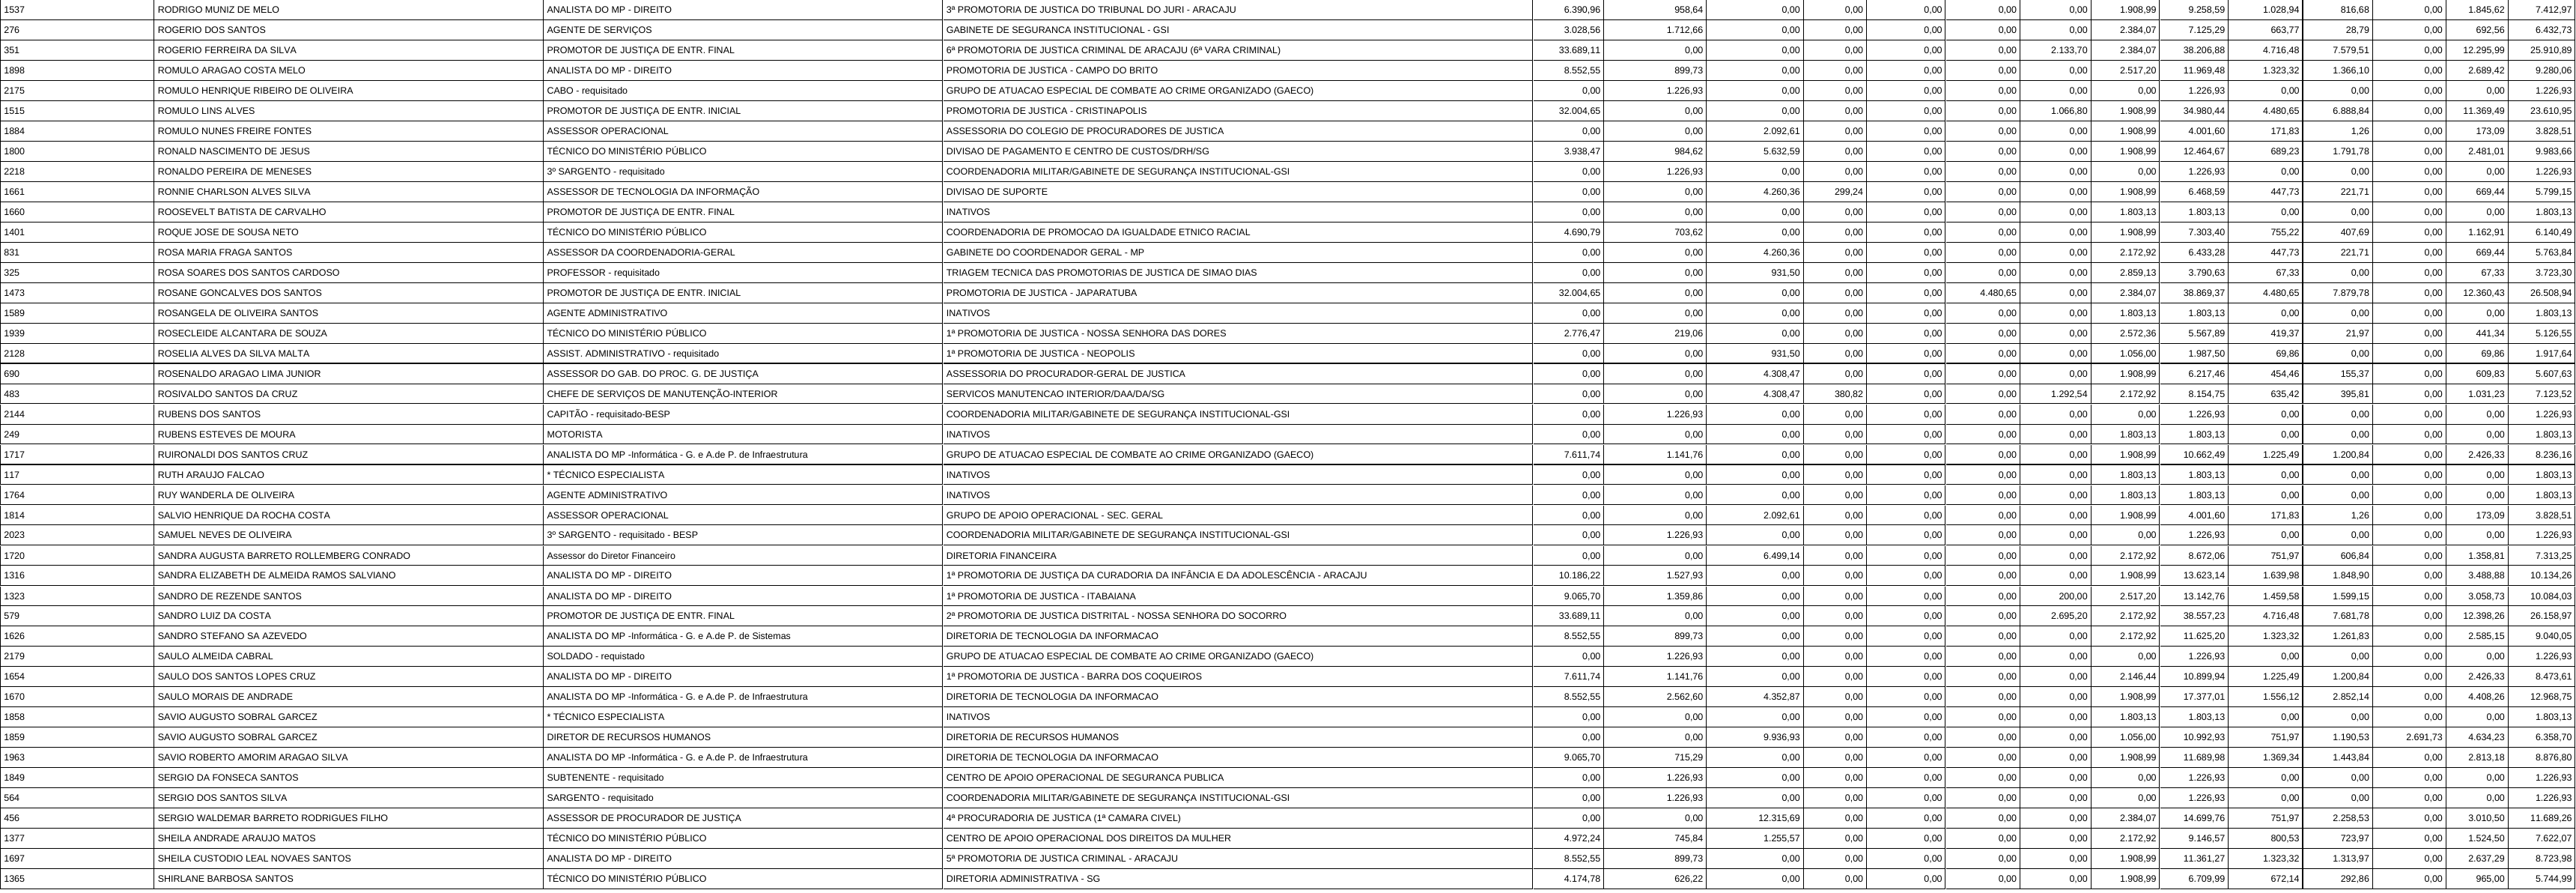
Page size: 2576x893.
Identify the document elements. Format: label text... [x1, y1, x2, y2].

table_cell 0,00 [1707, 324, 1803, 343]
table_cell 0,00 [1804, 506, 1866, 524]
table_cell 0,00 [2373, 525, 2446, 545]
table_cell 0,00 [2373, 667, 2446, 686]
table_cell 0,00 [2303, 303, 2372, 323]
table_cell 635,42 [2229, 384, 2302, 403]
table_cell 0,00 [1604, 303, 1706, 323]
table_cell 34.980,44 [2160, 101, 2228, 121]
table_cell 2.852,14 [2303, 687, 2372, 706]
table_cell 1.848,90 [2303, 566, 2372, 585]
table_cell 0,00 [1867, 40, 1945, 60]
table_cell SAVIO ROBERTO AMORIM ARAGAO SILVA [154, 748, 543, 767]
table_cell ROOSEVELT BATISTA DE CARVALHO [154, 202, 543, 222]
table_cell TÉCNICO DO MINISTÉRIO PÚBLICO [544, 869, 942, 889]
table_cell 0,00 [1707, 20, 1803, 40]
table_cell 5.763,84 [2509, 243, 2575, 262]
table_cell 1.803,13 [2160, 465, 2228, 484]
table_cell 4.174,78 [1534, 869, 1603, 889]
table_cell 0,00 [1804, 344, 1866, 363]
table_cell ROMULO NUNES FREIRE FONTES [154, 121, 543, 141]
table_cell 380,82 [1804, 384, 1866, 403]
table_cell 690 [1, 364, 154, 384]
table_cell 0,00 [2303, 465, 2372, 484]
table_cell 2ª PROMOTORIA DE JUSTICA DISTRITAL - NOSSA SENHORA DO SOCORRO [944, 606, 1532, 626]
table_cell 0,00 [2373, 768, 2446, 787]
table_cell 10.186,22 [1534, 566, 1603, 585]
table_cell 1800 [1, 142, 154, 161]
table_cell 1.987,50 [2160, 344, 2228, 363]
table_cell 0,00 [1604, 506, 1706, 524]
table_cell 0,00 [2303, 81, 2372, 100]
table_cell 0,00 [2229, 303, 2302, 323]
table_cell 1.226,93 [2160, 405, 2228, 424]
table_cell DIVISAO DE PAGAMENTO E CENTRO DE CUSTOS/DRH/SG [944, 142, 1532, 161]
table_cell 4.408,26 [2446, 687, 2508, 706]
table_cell 1.803,13 [2509, 485, 2575, 504]
table_cell 2.384,07 [2092, 808, 2159, 828]
table_cell 0,00 [1707, 465, 1803, 484]
table_cell 0,00 [1804, 606, 1866, 626]
table_cell 1858 [1, 707, 154, 727]
table_cell 221,71 [2303, 243, 2372, 262]
table_cell 0,00 [2446, 202, 2508, 222]
table_cell 1859 [1, 727, 154, 747]
table_cell 0,00 [1946, 364, 2020, 384]
table_cell 0,00 [1946, 142, 2020, 161]
table_cell 2.695,20 [2020, 606, 2091, 626]
table_cell 0,00 [2373, 405, 2446, 424]
table_cell TÉCNICO DO MINISTÉRIO PÚBLICO [544, 324, 942, 343]
table_cell ASSESSOR DE PROCURADOR DE JUSTIÇA [544, 808, 942, 828]
table_cell 23.610,95 [2509, 101, 2575, 121]
table_cell 0,00 [2373, 748, 2446, 767]
table_cell 0,00 [2373, 20, 2446, 40]
table_cell 1.599,15 [2303, 587, 2372, 605]
table_cell GRUPO DE ATUACAO ESPECIAL DE COMBATE AO CRIME ORGANIZADO (GAECO) [944, 445, 1532, 464]
table_cell SAVIO AUGUSTO SOBRAL GARCEZ [154, 707, 543, 727]
table_cell DIVISAO DE SUPORTE [944, 182, 1532, 202]
table_cell 0,00 [1604, 182, 1706, 202]
table_cell RUBENS ESTEVES DE MOURA [154, 425, 543, 444]
table_cell 0,00 [1707, 587, 1803, 605]
table_cell AGENTE ADMINISTRATIVO [544, 485, 942, 504]
table_cell ASSESSORIA DO PROCURADOR-GERAL DE JUSTICA [944, 364, 1532, 384]
table_cell 0,00 [1804, 546, 1866, 565]
table_cell 1.200,84 [2303, 445, 2372, 464]
table_cell 2.776,47 [1534, 324, 1603, 343]
table_cell 0,00 [1804, 142, 1866, 161]
table_cell 1.226,93 [2509, 768, 2575, 787]
table_cell 13.623,14 [2160, 566, 2228, 585]
table_cell 1.226,93 [1604, 405, 1706, 424]
table_cell 221,71 [2303, 182, 2372, 202]
table_cell 0,00 [2373, 425, 2446, 444]
table_cell ROMULO ARAGAO COSTA MELO [154, 61, 543, 80]
table_cell INATIVOS [944, 202, 1532, 222]
table_cell 0,00 [2020, 263, 2091, 282]
table_cell 0,00 [1946, 587, 2020, 605]
table_cell 1.908,99 [2092, 869, 2159, 889]
table_cell 1764 [1, 485, 154, 504]
table_cell 1.162,91 [2446, 223, 2508, 242]
table_cell 1.226,93 [1604, 525, 1706, 545]
table_cell 1.803,13 [2160, 485, 2228, 504]
table_cell SHEILA ANDRADE ARAUJO MATOS [154, 829, 543, 848]
table_cell 8.154,75 [2160, 384, 2228, 403]
table_cell 0,00 [1707, 647, 1803, 666]
table_cell 0,00 [2020, 869, 2091, 889]
table_cell 292,86 [2303, 869, 2372, 889]
table_cell 0,00 [1707, 768, 1803, 787]
table_cell 2.384,07 [2092, 283, 2159, 303]
table_cell 0,00 [1534, 768, 1603, 787]
table_cell 0,00 [1804, 485, 1866, 504]
table_cell 0,00 [1707, 667, 1803, 686]
table_cell 1316 [1, 566, 154, 585]
table_cell 3.488,88 [2446, 566, 2508, 585]
table_cell 0,00 [2373, 687, 2446, 706]
table_cell 0,00 [2373, 869, 2446, 889]
table_cell 0,00 [1804, 81, 1866, 100]
table_cell 0,00 [2446, 465, 2508, 484]
table_cell RUTH ARAUJO FALCAO [154, 465, 543, 484]
table_cell 0,00 [1707, 101, 1803, 121]
table_cell INATIVOS [944, 485, 1532, 504]
table_cell 2.172,92 [2092, 384, 2159, 403]
table_cell 4.308,47 [1707, 364, 1803, 384]
table_cell 5.632,59 [1707, 142, 1803, 161]
table_cell 0,00 [1534, 81, 1603, 100]
table_cell 0,00 [2373, 849, 2446, 868]
table_cell 4.260,36 [1707, 243, 1803, 262]
table_cell PROFESSOR - requisitado [544, 263, 942, 282]
table_header ANALISTA DO MP - DIREITO [544, 0, 942, 19]
table_cell 0,00 [1946, 748, 2020, 767]
table_cell 3.058,73 [2446, 587, 2508, 605]
table_cell 0,00 [2303, 768, 2372, 787]
table_cell PROMOTORIA DE JUSTICA - CRISTINAPOLIS [944, 101, 1532, 121]
table_cell 2.691,73 [2373, 727, 2446, 747]
table_cell 0,00 [1534, 303, 1603, 323]
table_cell 1849 [1, 768, 154, 787]
table_cell 21,97 [2303, 324, 2372, 343]
table_cell 0,00 [2229, 81, 2302, 100]
table_cell 0,00 [2373, 587, 2446, 605]
table_cell 0,00 [1946, 707, 2020, 727]
table_cell 0,00 [1867, 101, 1945, 121]
table_cell 2.859,13 [2092, 263, 2159, 282]
table_cell SUBTENENTE - requisitado [544, 768, 942, 787]
table_cell 2.384,07 [2092, 40, 2159, 60]
table_cell 0,00 [1707, 40, 1803, 60]
table_cell 2.172,92 [2092, 626, 2159, 646]
table_cell 5.607,63 [2509, 364, 2575, 384]
table_cell 0,00 [2373, 546, 2446, 565]
table_cell 9.065,70 [1534, 748, 1603, 767]
table_cell 0,00 [2303, 485, 2372, 504]
table_cell 0,00 [1604, 727, 1706, 747]
table_cell 0,00 [2020, 566, 2091, 585]
table_cell 0,00 [2373, 626, 2446, 646]
table_cell 0,00 [1707, 81, 1803, 100]
table_cell 1.908,99 [2092, 566, 2159, 585]
table_cell 0,00 [1867, 263, 1945, 282]
table_cell 0,00 [1534, 506, 1603, 524]
table_cell AGENTE DE SERVIÇOS [544, 20, 942, 40]
table_cell 1.226,93 [2160, 788, 2228, 808]
table_cell 0,00 [1946, 849, 2020, 868]
table_header 0,00 [1804, 0, 1866, 19]
table_cell CENTRO DE APOIO OPERACIONAL DOS DIREITOS DA MULHER [944, 829, 1532, 848]
table_cell ANALISTA DO MP - DIREITO [544, 849, 942, 868]
table_header 816,68 [2303, 0, 2372, 19]
table_cell 0,00 [1534, 263, 1603, 282]
table_cell 0,00 [2020, 485, 2091, 504]
table_cell 0,00 [1946, 101, 2020, 121]
table_cell 67,33 [2446, 263, 2508, 282]
table_cell 1.226,93 [1604, 162, 1706, 181]
table_cell 8.552,55 [1534, 61, 1603, 80]
table_cell 1473 [1, 283, 154, 303]
table_cell 0,00 [1946, 546, 2020, 565]
table_cell 0,00 [2303, 344, 2372, 363]
table_cell * TÉCNICO ESPECIALISTA [544, 707, 942, 727]
table_cell SAMUEL NEVES DE OLIVEIRA [154, 525, 543, 545]
table_cell 1.908,99 [2092, 849, 2159, 868]
table_cell 1884 [1, 121, 154, 141]
table_cell 0,00 [1946, 303, 2020, 323]
table_cell 0,00 [2303, 788, 2372, 808]
table_cell 0,00 [2373, 647, 2446, 666]
table_cell 14.699,76 [2160, 808, 2228, 828]
table_cell COORDENADORIA MILITAR/GABINETE DE SEGURANÇA INSTITUCIONAL-GSI [944, 525, 1532, 545]
table_cell 0,00 [1804, 364, 1866, 384]
table_cell 32.004,65 [1534, 101, 1603, 121]
table_cell 0,00 [2373, 283, 2446, 303]
table_cell 0,00 [1867, 707, 1945, 727]
table_cell 606,84 [2303, 546, 2372, 565]
table_cell 0,00 [2229, 485, 2302, 504]
table_cell 4.716,48 [2229, 40, 2302, 60]
table_cell 2144 [1, 405, 154, 424]
table_header 0,00 [1867, 0, 1945, 19]
table_cell 2.172,92 [2092, 829, 2159, 848]
table_cell 276 [1, 20, 154, 40]
table_cell MOTORISTA [544, 425, 942, 444]
table_cell PROMOTOR DE JUSTIÇA DE ENTR. INICIAL [544, 101, 942, 121]
table_cell 0,00 [2373, 303, 2446, 323]
table_cell INATIVOS [944, 303, 1532, 323]
table_cell 8.723,98 [2509, 849, 2575, 868]
table_cell 626,22 [1604, 869, 1706, 889]
table_cell 0,00 [1804, 324, 1866, 343]
table_cell 0,00 [1534, 727, 1603, 747]
table_cell 3.028,56 [1534, 20, 1603, 40]
table_cell 0,00 [2020, 687, 2091, 706]
table_cell 0,00 [2373, 788, 2446, 808]
table_cell 9.936,93 [1707, 727, 1803, 747]
table_cell 0,00 [1946, 243, 2020, 262]
table_cell 0,00 [1946, 445, 2020, 464]
table_cell 10.134,26 [2509, 566, 2575, 585]
table_cell 1.226,93 [1604, 768, 1706, 787]
table_cell 0,00 [2229, 425, 2302, 444]
table_cell 0,00 [2229, 465, 2302, 484]
table_cell SERGIO WALDEMAR BARRETO RODRIGUES FILHO [154, 808, 543, 828]
table_cell ROSA MARIA FRAGA SANTOS [154, 243, 543, 262]
table_cell 0,00 [2020, 707, 2091, 727]
table_cell 0,00 [2446, 707, 2508, 727]
table_cell 1.226,93 [2509, 162, 2575, 181]
table_cell 0,00 [1707, 405, 1803, 424]
table_cell 0,00 [1946, 121, 2020, 141]
table_cell 0,00 [2092, 162, 2159, 181]
table_cell DIRETOR DE RECURSOS HUMANOS [544, 727, 942, 747]
table_cell 751,97 [2229, 727, 2302, 747]
table_cell 7.681,78 [2303, 606, 2372, 626]
table_cell 1.908,99 [2092, 142, 2159, 161]
table_cell 1717 [1, 445, 154, 464]
table_cell 0,00 [1804, 202, 1866, 222]
table_cell ROGERIO FERREIRA DA SILVA [154, 40, 543, 60]
table_cell 0,00 [1946, 61, 2020, 80]
table_cell 2.481,01 [2446, 142, 2508, 161]
table_cell 1.803,13 [2509, 425, 2575, 444]
table_cell 0,00 [1804, 162, 1866, 181]
table_cell 1.200,84 [2303, 667, 2372, 686]
table_cell 1.226,93 [2160, 768, 2228, 787]
table_cell 1.323,32 [2229, 61, 2302, 80]
table_cell 0,00 [2446, 485, 2508, 504]
table_cell 0,00 [2373, 384, 2446, 403]
table_cell 1.141,76 [1604, 445, 1706, 464]
table_cell ASSESSOR DA COORDENADORIA-GERAL [544, 243, 942, 262]
table_cell 67,33 [2229, 263, 2302, 282]
table_cell 9.983,66 [2509, 142, 2575, 161]
table_cell 0,00 [1867, 223, 1945, 242]
table_cell 0,00 [1707, 849, 1803, 868]
table_cell 9.065,70 [1534, 587, 1603, 605]
table_cell 0,00 [2092, 788, 2159, 808]
table_header 0,00 [2020, 0, 2091, 19]
table_cell 0,00 [1867, 142, 1945, 161]
table_cell 0,00 [1604, 344, 1706, 363]
table_cell INATIVOS [944, 465, 1532, 484]
table_header 1.845,62 [2446, 0, 2508, 19]
table_cell 4.260,36 [1707, 182, 1803, 202]
table_cell 3º SARGENTO - requisitado [544, 162, 942, 181]
table_cell 8.876,80 [2509, 748, 2575, 767]
table_cell 831 [1, 243, 154, 262]
table_cell 0,00 [1534, 344, 1603, 363]
table_cell 1.527,93 [1604, 566, 1706, 585]
table_cell 1.524,50 [2446, 829, 2508, 848]
table_cell 0,00 [2020, 162, 2091, 181]
table_cell 564 [1, 788, 154, 808]
table_cell 4.001,60 [2160, 121, 2228, 141]
table_cell 1ª PROMOTORIA DE JUSTICA - ITABAIANA [944, 587, 1532, 605]
table_cell 0,00 [2303, 202, 2372, 222]
table_cell 0,00 [2020, 243, 2091, 262]
table_cell 1697 [1, 849, 154, 868]
table_cell 4.308,47 [1707, 384, 1803, 403]
table_cell 0,00 [1804, 768, 1866, 787]
table_cell 1.226,93 [2160, 81, 2228, 100]
table_cell 2.813,18 [2446, 748, 2508, 767]
table_cell 447,73 [2229, 243, 2302, 262]
table_cell SANDRO DE REZENDE SANTOS [154, 587, 543, 605]
table_cell 0,00 [1867, 768, 1945, 787]
table_cell 1.359,86 [1604, 587, 1706, 605]
table_cell 2.585,15 [2446, 626, 2508, 646]
table_cell 0,00 [1867, 506, 1945, 524]
table_cell 1.369,34 [2229, 748, 2302, 767]
table_cell 0,00 [1946, 405, 2020, 424]
table_cell 0,00 [1804, 283, 1866, 303]
table_cell 4.352,87 [1707, 687, 1803, 706]
table_cell 6ª PROMOTORIA DE JUSTICA CRIMINAL DE ARACAJU (6ª VARA CRIMINAL) [944, 40, 1532, 60]
table_cell 10.662,49 [2160, 445, 2228, 464]
table_cell 751,97 [2229, 808, 2302, 828]
table_cell 0,00 [1946, 384, 2020, 403]
table_cell 0,00 [2020, 768, 2091, 787]
table_cell 1365 [1, 869, 154, 889]
table_cell 0,00 [2020, 142, 2091, 161]
table_cell 0,00 [1946, 162, 2020, 181]
table_cell 1.639,98 [2229, 566, 2302, 585]
table_cell ASSESSOR OPERACIONAL [544, 506, 942, 524]
table_cell 0,00 [1946, 606, 2020, 626]
table_cell 5.567,89 [2160, 324, 2228, 343]
table_cell 11.969,48 [2160, 61, 2228, 80]
table_cell 0,00 [1867, 525, 1945, 545]
table_cell COORDENADORIA MILITAR/GABINETE DE SEGURANÇA INSTITUCIONAL-GSI [944, 405, 1532, 424]
table_cell ROGERIO DOS SANTOS [154, 20, 543, 40]
table_cell 0,00 [2020, 344, 2091, 363]
table_cell Assessor do Diretor Financeiro [544, 546, 942, 565]
table_cell 1ª PROMOTORIA DE JUSTIÇA DA CURADORIA DA INFÂNCIA E DA ADOLESCÊNCIA - ARACAJU [944, 566, 1532, 585]
table_cell 12.360,43 [2446, 283, 2508, 303]
table_cell INATIVOS [944, 425, 1532, 444]
table_cell 0,00 [1867, 667, 1945, 686]
table_cell PROMOTOR DE JUSTIÇA DE ENTR. FINAL [544, 606, 942, 626]
table_cell 38.869,37 [2160, 283, 2228, 303]
table_cell 0,00 [1804, 869, 1866, 889]
table_cell 1660 [1, 202, 154, 222]
table_cell 1323 [1, 587, 154, 605]
table_cell 1.908,99 [2092, 101, 2159, 121]
table_cell 2.637,29 [2446, 849, 2508, 868]
table_cell 0,00 [1946, 324, 2020, 343]
table_cell 0,00 [1867, 587, 1945, 605]
table_cell 7.313,25 [2509, 546, 2575, 565]
table_cell 2.562,60 [1604, 687, 1706, 706]
table_cell 0,00 [2373, 202, 2446, 222]
table_cell RONALD NASCIMENTO DE JESUS [154, 142, 543, 161]
table_cell 0,00 [1867, 647, 1945, 666]
table_cell DIRETORIA DE TECNOLOGIA DA INFORMACAO [944, 626, 1532, 646]
table_cell 1.323,32 [2229, 849, 2302, 868]
table_cell 0,00 [2020, 849, 2091, 868]
table_cell SALVIO HENRIQUE DA ROCHA COSTA [154, 506, 543, 524]
table_cell 1.803,13 [2160, 707, 2228, 727]
table_cell 0,00 [2020, 223, 2091, 242]
table_cell 0,00 [2020, 808, 2091, 828]
table_cell 2023 [1, 525, 154, 545]
table_cell 1.712,66 [1604, 20, 1706, 40]
table_cell 1589 [1, 303, 154, 323]
table_cell 10.899,94 [2160, 667, 2228, 686]
table_cell 751,97 [2229, 546, 2302, 565]
table_cell 4.480,65 [2229, 101, 2302, 121]
table_cell ROSIVALDO SANTOS DA CRUZ [154, 384, 543, 403]
table_cell 0,00 [1804, 626, 1866, 646]
table_cell 0,00 [1804, 687, 1866, 706]
table_cell PROMOTORIA DE JUSTICA - JAPARATUBA [944, 283, 1532, 303]
table_cell 0,00 [1604, 465, 1706, 484]
table_cell 0,00 [2373, 829, 2446, 848]
table_cell 1.908,99 [2092, 182, 2159, 202]
table_cell RUY WANDERLA DE OLIVEIRA [154, 485, 543, 504]
table_cell 1.803,13 [2092, 425, 2159, 444]
table_cell 299,24 [1804, 182, 1866, 202]
table_cell 0,00 [1707, 525, 1803, 545]
table_cell 0,00 [2020, 283, 2091, 303]
table_cell DIRETORIA DE TECNOLOGIA DA INFORMACAO [944, 687, 1532, 706]
table_cell 0,00 [2020, 182, 2091, 202]
table_cell SERGIO DA FONSECA SANTOS [154, 768, 543, 787]
table_header 0,00 [2373, 0, 2446, 19]
table_cell 1.323,32 [2229, 626, 2302, 646]
table_cell 8.552,55 [1534, 849, 1603, 868]
table_cell 1.908,99 [2092, 506, 2159, 524]
table_cell 12.398,26 [2446, 606, 2508, 626]
table_cell 0,00 [1867, 606, 1945, 626]
table_cell 25.910,89 [2509, 40, 2575, 60]
table_cell 0,00 [1867, 485, 1945, 504]
table_cell 2.146,44 [2092, 667, 2159, 686]
table_cell 1.908,99 [2092, 364, 2159, 384]
table_cell 2.426,33 [2446, 667, 2508, 686]
table_cell RUBENS DOS SANTOS [154, 405, 543, 424]
table_cell 2.572,36 [2092, 324, 2159, 343]
table_cell 0,00 [1804, 667, 1866, 686]
table_cell COORDENADORIA DE PROMOCAO DA IGUALDADE ETNICO RACIAL [944, 223, 1532, 242]
table_cell 6.140,49 [2509, 223, 2575, 242]
table_cell 3.938,47 [1534, 142, 1603, 161]
table_header 3ª PROMOTORIA DE JUSTICA DO TRIBUNAL DO JURI - ARACAJU [944, 0, 1532, 19]
table_cell PROMOTOR DE JUSTIÇA DE ENTR. FINAL [544, 40, 942, 60]
table_cell 13.142,76 [2160, 587, 2228, 605]
table_cell 0,00 [2446, 303, 2508, 323]
table_cell 0,00 [1604, 425, 1706, 444]
table_cell 0,00 [1867, 324, 1945, 343]
table_cell 0,00 [2020, 61, 2091, 80]
table_cell 4.972,24 [1534, 829, 1603, 848]
table_cell 0,00 [1946, 40, 2020, 60]
table_cell ASSESSORIA DO COLEGIO DE PROCURADORES DE JUSTICA [944, 121, 1532, 141]
table_cell 0,00 [1534, 525, 1603, 545]
table_cell 1.031,23 [2446, 384, 2508, 403]
table_cell 0,00 [2092, 647, 2159, 666]
table_cell 0,00 [1867, 364, 1945, 384]
table_cell 1.908,99 [2092, 748, 2159, 767]
table_cell SAVIO AUGUSTO SOBRAL GARCEZ [154, 727, 543, 747]
table_cell 4.001,60 [2160, 506, 2228, 524]
table_cell * TÉCNICO ESPECIALISTA [544, 465, 942, 484]
table_cell 0,00 [2020, 829, 2091, 848]
table_cell 4.634,23 [2446, 727, 2508, 747]
table_cell 0,00 [1707, 788, 1803, 808]
table_cell CAPITÃO - requisitado-BESP [544, 405, 942, 424]
table_cell 1.226,93 [2509, 81, 2575, 100]
table_cell 1.261,83 [2303, 626, 2372, 646]
table_cell 0,00 [1707, 223, 1803, 242]
table_cell 0,00 [1804, 303, 1866, 323]
table_cell 0,00 [1534, 707, 1603, 727]
table_cell 12.315,69 [1707, 808, 1803, 828]
table_cell 0,00 [1804, 566, 1866, 585]
table_cell 0,00 [2303, 405, 2372, 424]
table_cell 1515 [1, 101, 154, 121]
table_cell 0,00 [1946, 223, 2020, 242]
table_cell 0,00 [1946, 182, 2020, 202]
table_cell 0,00 [1804, 788, 1866, 808]
table_cell PROMOTOR DE JUSTIÇA DE ENTR. FINAL [544, 202, 942, 222]
table_cell 447,73 [2229, 182, 2302, 202]
table_cell 0,00 [1804, 445, 1866, 464]
table_cell 0,00 [1946, 687, 2020, 706]
table_cell 2.133,70 [2020, 40, 2091, 60]
table_cell SAULO ALMEIDA CABRAL [154, 647, 543, 666]
table_cell ROMULO HENRIQUE RIBEIRO DE OLIVEIRA [154, 81, 543, 100]
table_cell 4.690,79 [1534, 223, 1603, 242]
table_cell 0,00 [1604, 202, 1706, 222]
table_cell 0,00 [2020, 405, 2091, 424]
table_cell 0,00 [1946, 869, 2020, 889]
table_cell 1.313,97 [2303, 849, 2372, 868]
table_cell 0,00 [1867, 425, 1945, 444]
table_cell 1670 [1, 687, 154, 706]
table_header 0,00 [1946, 0, 2020, 19]
table_cell 0,00 [1707, 202, 1803, 222]
table_cell SANDRA AUGUSTA BARRETO ROLLEMBERG CONRADO [154, 546, 543, 565]
table_cell 0,00 [1946, 727, 2020, 747]
table_cell 1ª PROMOTORIA DE JUSTICA - NEOPOLIS [944, 344, 1532, 363]
table_cell 38.557,23 [2160, 606, 2228, 626]
table_cell 0,00 [1804, 727, 1866, 747]
table_cell 0,00 [1946, 425, 2020, 444]
table_cell 0,00 [2373, 707, 2446, 727]
table_cell ASSESSOR OPERACIONAL [544, 121, 942, 141]
table_cell 0,00 [1534, 808, 1603, 828]
table_cell 0,00 [1804, 748, 1866, 767]
table_cell 0,00 [1804, 587, 1866, 605]
table_cell 7.125,29 [2160, 20, 2228, 40]
table_cell CABO - requisitado [544, 81, 942, 100]
table_cell 12.295,99 [2446, 40, 2508, 60]
table_cell 1.226,93 [2509, 647, 2575, 666]
table_cell 0,00 [1867, 182, 1945, 202]
table_cell 1661 [1, 182, 154, 202]
table_cell 1.226,93 [2509, 788, 2575, 808]
table_cell 0,00 [1867, 566, 1945, 585]
table_cell 0,00 [2020, 647, 2091, 666]
table_cell 0,00 [2373, 324, 2446, 343]
table_cell 2128 [1, 344, 154, 363]
table_cell 3º SARGENTO - requisitado - BESP [544, 525, 942, 545]
table_cell 69,86 [2446, 344, 2508, 363]
table_cell 0,00 [1946, 788, 2020, 808]
table_cell SHIRLANE BARBOSA SANTOS [154, 869, 543, 889]
table_cell SAULO MORAIS DE ANDRADE [154, 687, 543, 706]
table_cell 0,00 [1804, 808, 1866, 828]
table_cell 1.908,99 [2092, 121, 2159, 141]
table_cell 5.126,55 [2509, 324, 2575, 343]
table_cell 2175 [1, 81, 154, 100]
table_cell 0,00 [2229, 525, 2302, 545]
table_cell 0,00 [2373, 506, 2446, 524]
table_cell 1.803,13 [2160, 303, 2228, 323]
table_cell SERVICOS MANUTENCAO INTERIOR/DAA/DA/SG [944, 384, 1532, 403]
table_header 0,00 [1707, 0, 1803, 19]
table_cell 0,00 [2446, 788, 2508, 808]
table_cell 0,00 [1867, 808, 1945, 828]
table_cell 12.464,67 [2160, 142, 2228, 161]
table_cell 0,00 [1604, 121, 1706, 141]
table_cell 3.828,51 [2509, 506, 2575, 524]
table_cell 1.803,13 [2092, 485, 2159, 504]
table_cell 0,00 [1534, 425, 1603, 444]
table_cell PROMOTOR DE JUSTIÇA DE ENTR. INICIAL [544, 283, 942, 303]
table_cell 1898 [1, 61, 154, 80]
table_cell 0,00 [1867, 829, 1945, 848]
table_cell GABINETE DE SEGURANCA INSTITUCIONAL - GSI [944, 20, 1532, 40]
table_cell 9.146,57 [2160, 829, 2228, 848]
table_cell ROSENALDO ARAGAO LIMA JUNIOR [154, 364, 543, 384]
table_cell 0,00 [1534, 788, 1603, 808]
table_cell 456 [1, 808, 154, 828]
table_cell 0,00 [1946, 566, 2020, 585]
table_cell 0,00 [1946, 808, 2020, 828]
table_cell 0,00 [2446, 425, 2508, 444]
table_cell 0,00 [1804, 525, 1866, 545]
table_cell 2.092,61 [1707, 506, 1803, 524]
table_cell 0,00 [1707, 869, 1803, 889]
table_cell 0,00 [1707, 445, 1803, 464]
table_cell 171,83 [2229, 121, 2302, 141]
table_cell ANALISTA DO MP -Informática - G. e A.de P. de Infraestrutura [544, 748, 942, 767]
table_cell 0,00 [2229, 707, 2302, 727]
table_cell 669,44 [2446, 243, 2508, 262]
table_cell TÉCNICO DO MINISTÉRIO PÚBLICO [544, 829, 942, 848]
table_header 1.908,99 [2092, 0, 2159, 19]
table_header 7.412,97 [2509, 0, 2575, 19]
table_cell SARGENTO - requisitado [544, 788, 942, 808]
table_cell 351 [1, 40, 154, 60]
table_cell 1.803,13 [2509, 202, 2575, 222]
table_cell 0,00 [2020, 121, 2091, 141]
table_cell 1720 [1, 546, 154, 565]
table_cell 5.799,15 [2509, 182, 2575, 202]
table_cell 0,00 [2020, 626, 2091, 646]
table_cell ROQUE JOSE DE SOUSA NETO [154, 223, 543, 242]
table_cell 0,00 [2020, 465, 2091, 484]
table_cell 4.716,48 [2229, 606, 2302, 626]
table_cell 0,00 [2373, 344, 2446, 363]
table_cell 0,00 [1946, 647, 2020, 666]
table_cell 1.908,99 [2092, 445, 2159, 464]
table_cell ANALISTA DO MP - DIREITO [544, 587, 942, 605]
table_cell 1.366,10 [2303, 61, 2372, 80]
table_cell 0,00 [1946, 829, 2020, 848]
table_cell 7.579,51 [2303, 40, 2372, 60]
table_cell 0,00 [2020, 525, 2091, 545]
table_cell 6.217,46 [2160, 364, 2228, 384]
table_cell 1.358,81 [2446, 546, 2508, 565]
table_cell 0,00 [2373, 101, 2446, 121]
table_cell 4.480,65 [1946, 283, 2020, 303]
table_cell 2.517,20 [2092, 587, 2159, 605]
table_cell 0,00 [1867, 202, 1945, 222]
table_cell 0,00 [2446, 81, 2508, 100]
table_cell 0,00 [2373, 364, 2446, 384]
table_cell 0,00 [1946, 485, 2020, 504]
table_cell 0,00 [1804, 223, 1866, 242]
table_cell 0,00 [2229, 768, 2302, 787]
table_cell 0,00 [2446, 405, 2508, 424]
table_cell 0,00 [2020, 667, 2091, 686]
table_cell 1.803,13 [2092, 202, 2159, 222]
table_header 6.390,96 [1534, 0, 1603, 19]
table_cell 0,00 [1534, 182, 1603, 202]
table_cell 1401 [1, 223, 154, 242]
table_cell ANALISTA DO MP -Informática - G. e A.de P. de Sistemas [544, 626, 942, 646]
table_cell 8.236,16 [2509, 445, 2575, 464]
table_cell 0,00 [2303, 525, 2372, 545]
table_cell ANALISTA DO MP - DIREITO [544, 566, 942, 585]
table_cell 0,00 [2446, 162, 2508, 181]
table_cell 0,00 [1707, 61, 1803, 80]
table_cell 11.369,49 [2446, 101, 2508, 121]
table_cell 0,00 [2373, 243, 2446, 262]
table_cell 0,00 [1946, 81, 2020, 100]
table_cell 0,00 [1707, 162, 1803, 181]
table_cell 7.123,52 [2509, 384, 2575, 403]
table_cell 1.066,80 [2020, 101, 2091, 121]
table_cell 703,62 [1604, 223, 1706, 242]
table_cell DIRETORIA FINANCEIRA [944, 546, 1532, 565]
table_cell ANALISTA DO MP - DIREITO [544, 61, 942, 80]
table_cell 723,97 [2303, 829, 2372, 848]
table_cell 11.689,98 [2160, 748, 2228, 767]
table_cell 0,00 [2373, 566, 2446, 585]
table_cell 2.258,53 [2303, 808, 2372, 828]
table_cell 0,00 [1867, 81, 1945, 100]
table_cell 1814 [1, 506, 154, 524]
table_cell 1.292,54 [2020, 384, 2091, 403]
table_cell 0,00 [1604, 546, 1706, 565]
table_cell 1.803,13 [2509, 465, 2575, 484]
table_header RODRIGO MUNIZ DE MELO [154, 0, 543, 19]
table_cell 483 [1, 384, 154, 403]
table_cell 0,00 [1534, 162, 1603, 181]
table_cell SHEILA CUSTODIO LEAL NOVAES SANTOS [154, 849, 543, 868]
table_cell 0,00 [1604, 485, 1706, 504]
table_cell 1,26 [2303, 506, 2372, 524]
table_cell GRUPO DE APOIO OPERACIONAL - SEC. GERAL [944, 506, 1532, 524]
table_cell 0,00 [1867, 283, 1945, 303]
table_cell 1.056,00 [2092, 344, 2159, 363]
table_cell 899,73 [1604, 849, 1706, 868]
table_cell 689,23 [2229, 142, 2302, 161]
table_cell 6.433,28 [2160, 243, 2228, 262]
table_cell 1.226,93 [1604, 788, 1706, 808]
table_cell TÉCNICO DO MINISTÉRIO PÚBLICO [544, 223, 942, 242]
table_cell 0,00 [2373, 485, 2446, 504]
table_cell 1963 [1, 748, 154, 767]
table_cell 11.361,27 [2160, 849, 2228, 868]
table_cell 0,00 [1867, 626, 1945, 646]
table_cell 0,00 [2446, 525, 2508, 545]
table_cell 1.226,93 [1604, 81, 1706, 100]
table_cell 441,34 [2446, 324, 2508, 343]
table_cell 2.517,20 [2092, 61, 2159, 80]
table_cell 0,00 [1604, 101, 1706, 121]
table_cell 0,00 [1604, 364, 1706, 384]
table_cell 1.226,93 [2160, 647, 2228, 666]
table_cell 7.622,07 [2509, 829, 2575, 848]
table_cell 663,77 [2229, 20, 2302, 40]
table_cell 0,00 [2020, 445, 2091, 464]
table_cell 0,00 [2303, 263, 2372, 282]
table_cell 0,00 [1946, 465, 2020, 484]
table_cell 0,00 [1867, 687, 1945, 706]
table_cell 0,00 [1707, 626, 1803, 646]
table_cell SANDRO LUIZ DA COSTA [154, 606, 543, 626]
table_cell 0,00 [1867, 20, 1945, 40]
table_cell 28,79 [2303, 20, 2372, 40]
table_cell 2.172,92 [2092, 546, 2159, 565]
table_cell 1.803,13 [2092, 303, 2159, 323]
table_cell 2.426,33 [2446, 445, 2508, 464]
table_cell 0,00 [1804, 61, 1866, 80]
table_cell 669,44 [2446, 182, 2508, 202]
table_cell 9.040,05 [2509, 626, 2575, 646]
table_cell 800,53 [2229, 829, 2302, 848]
table_cell 899,73 [1604, 61, 1706, 80]
table_cell 0,00 [2303, 425, 2372, 444]
table_cell ROSANGELA DE OLIVEIRA SANTOS [154, 303, 543, 323]
table_cell DIRETORIA ADMINISTRATIVA - SG [944, 869, 1532, 889]
table_cell 4ª PROCURADORIA DE JUSTICA (1ª CAMARA CIVEL) [944, 808, 1532, 828]
table_cell 0,00 [2446, 647, 2508, 666]
table_cell 672,14 [2229, 869, 2302, 889]
table_cell 1.803,13 [2509, 303, 2575, 323]
table_cell 1ª PROMOTORIA DE JUSTICA - BARRA DOS COQUEIROS [944, 667, 1532, 686]
table_cell 0,00 [2373, 121, 2446, 141]
table_cell ANALISTA DO MP -Informática - G. e A.de P. de Infraestrutura [544, 445, 942, 464]
table_cell 11.689,26 [2509, 808, 2575, 828]
table_cell RONNIE CHARLSON ALVES SILVA [154, 182, 543, 202]
table_cell 1.908,99 [2092, 223, 2159, 242]
table_cell 0,00 [1804, 121, 1866, 141]
table_cell DIRETORIA DE RECURSOS HUMANOS [944, 727, 1532, 747]
table_cell 0,00 [1707, 748, 1803, 767]
table_cell 3.010,50 [2446, 808, 2508, 828]
table_cell 0,00 [2373, 40, 2446, 60]
table_cell 0,00 [1534, 121, 1603, 141]
table_cell 0,00 [1604, 263, 1706, 282]
table_cell 0,00 [1867, 405, 1945, 424]
table_cell 0,00 [1534, 546, 1603, 565]
table_cell 0,00 [1867, 162, 1945, 181]
table_cell 249 [1, 425, 154, 444]
table_cell 0,00 [1707, 606, 1803, 626]
table_cell 6.888,84 [2303, 101, 2372, 121]
table_cell GRUPO DE ATUACAO ESPECIAL DE COMBATE AO CRIME ORGANIZADO (GAECO) [944, 647, 1532, 666]
table_cell 0,00 [1867, 465, 1945, 484]
table_cell 0,00 [1804, 465, 1866, 484]
table_cell 9.280,06 [2509, 61, 2575, 80]
table_cell 0,00 [1804, 707, 1866, 727]
table_cell ASSIST. ADMINISTRATIVO - requisitado [544, 344, 942, 363]
table_cell 0,00 [1804, 20, 1866, 40]
table_header 1537 [1, 0, 154, 19]
table_cell 3.790,63 [2160, 263, 2228, 282]
table_cell 0,00 [2229, 162, 2302, 181]
table_cell 0,00 [2092, 81, 2159, 100]
table_cell 1.803,13 [2160, 202, 2228, 222]
table_cell 26.158,97 [2509, 606, 2575, 626]
table_cell 171,83 [2229, 506, 2302, 524]
table_cell 0,00 [2229, 202, 2302, 222]
table_cell 454,46 [2229, 364, 2302, 384]
table_cell 0,00 [2373, 445, 2446, 464]
table_cell 0,00 [1867, 384, 1945, 403]
table_cell 745,84 [1604, 829, 1706, 848]
table_cell 0,00 [1707, 485, 1803, 504]
table_cell 0,00 [1804, 243, 1866, 262]
table_cell SOLDADO - requistado [544, 647, 942, 666]
table_cell 1.803,13 [2160, 425, 2228, 444]
table_cell 0,00 [1804, 849, 1866, 868]
table_cell 0,00 [1534, 405, 1603, 424]
table_cell SAULO DOS SANTOS LOPES CRUZ [154, 667, 543, 686]
table_cell 0,00 [2020, 20, 2091, 40]
table_cell 0,00 [1946, 202, 2020, 222]
table_cell 1.908,99 [2092, 687, 2159, 706]
table_cell 26.508,94 [2509, 283, 2575, 303]
table_cell 692,56 [2446, 20, 2508, 40]
table_cell 0,00 [1604, 808, 1706, 828]
table_cell 0,00 [1604, 606, 1706, 626]
table_cell 1626 [1, 626, 154, 646]
table_cell 1.141,76 [1604, 667, 1706, 686]
table_cell 1.443,84 [2303, 748, 2372, 767]
table_cell 5.744,99 [2509, 869, 2575, 889]
table_cell 0,00 [1604, 384, 1706, 403]
table_cell 1.226,93 [2160, 525, 2228, 545]
table_cell 579 [1, 606, 154, 626]
table_cell GABINETE DO COORDENADOR GERAL - MP [944, 243, 1532, 262]
table_cell 0,00 [2303, 162, 2372, 181]
table_cell 0,00 [2020, 546, 2091, 565]
table_cell 3.828,51 [2509, 121, 2575, 141]
table_cell INATIVOS [944, 707, 1532, 727]
table_cell 1.226,93 [2160, 162, 2228, 181]
table_cell CENTRO DE APOIO OPERACIONAL DE SEGURANCA PUBLICA [944, 768, 1532, 787]
table_cell 0,00 [2229, 788, 2302, 808]
table_cell DIRETORIA DE TECNOLOGIA DA INFORMACAO [944, 748, 1532, 767]
table_cell 0,00 [1534, 364, 1603, 384]
table_cell 0,00 [1946, 525, 2020, 545]
table_cell ROSELIA ALVES DA SILVA MALTA [154, 344, 543, 363]
table_cell TRIAGEM TECNICA DAS PROMOTORIAS DE JUSTICA DE SIMAO DIAS [944, 263, 1532, 282]
table_cell 0,00 [1534, 647, 1603, 666]
table_cell 7.611,74 [1534, 445, 1603, 464]
table_cell 0,00 [2092, 768, 2159, 787]
table_cell 7.879,78 [2303, 283, 2372, 303]
table_cell 0,00 [2373, 142, 2446, 161]
table_cell SANDRO STEFANO SA AZEVEDO [154, 626, 543, 646]
table_cell 0,00 [2020, 425, 2091, 444]
table_cell 0,00 [1867, 546, 1945, 565]
table_cell 1.803,13 [2509, 707, 2575, 727]
table_cell 325 [1, 263, 154, 282]
table_cell 219,06 [1604, 324, 1706, 343]
table_cell COORDENADORIA MILITAR/GABINETE DE SEGURANÇA INSTITUCIONAL-GSI [944, 162, 1532, 181]
table_cell 0,00 [1604, 40, 1706, 60]
table_cell 0,00 [1534, 384, 1603, 403]
table_cell 2.172,92 [2092, 243, 2159, 262]
table_cell COORDENADORIA MILITAR/GABINETE DE SEGURANÇA INSTITUCIONAL-GSI [944, 788, 1532, 808]
table_cell 0,00 [1946, 626, 2020, 646]
table_cell 0,00 [1867, 445, 1945, 464]
table_cell 0,00 [2303, 647, 2372, 666]
table_cell 0,00 [1867, 748, 1945, 767]
table_cell 6.468,59 [2160, 182, 2228, 202]
table_cell 1.791,78 [2303, 142, 2372, 161]
table_cell 1377 [1, 829, 154, 848]
table_cell 0,00 [2020, 324, 2091, 343]
table_cell 0,00 [1604, 707, 1706, 727]
table_cell 609,83 [2446, 364, 2508, 384]
table_cell 33.689,11 [1534, 606, 1603, 626]
table_cell 0,00 [2092, 405, 2159, 424]
table_cell ASSESSOR DE TECNOLOGIA DA INFORMAÇÃO [544, 182, 942, 202]
table_cell 1.226,93 [2509, 405, 2575, 424]
table_cell PROMOTORIA DE JUSTICA - CAMPO DO BRITO [944, 61, 1532, 80]
table_cell 0,00 [2373, 81, 2446, 100]
table_cell 0,00 [1804, 405, 1866, 424]
table_cell 395,81 [2303, 384, 2372, 403]
table_cell 0,00 [1804, 425, 1866, 444]
table_header 9.258,59 [2160, 0, 2228, 19]
table_cell 1.226,93 [2509, 525, 2575, 545]
table_cell 2218 [1, 162, 154, 181]
table_cell 7.611,74 [1534, 667, 1603, 686]
table_cell 0,00 [2020, 506, 2091, 524]
table_cell 965,00 [2446, 869, 2508, 889]
table_cell SERGIO DOS SANTOS SILVA [154, 788, 543, 808]
table_cell 17.377,01 [2160, 687, 2228, 706]
table_cell GRUPO DE ATUACAO ESPECIAL DE COMBATE AO CRIME ORGANIZADO (GAECO) [944, 81, 1532, 100]
table_cell 0,00 [2373, 162, 2446, 181]
table_cell 899,73 [1604, 626, 1706, 646]
table_cell 0,00 [1867, 243, 1945, 262]
table_header 958,64 [1604, 0, 1706, 19]
table_cell 12.968,75 [2509, 687, 2575, 706]
table_cell 0,00 [2373, 263, 2446, 282]
table_cell RUIRONALDI DOS SANTOS CRUZ [154, 445, 543, 464]
table_cell ASSESSOR DO GAB. DO PROC. G. DE JUSTIÇA [544, 364, 942, 384]
table_cell 0,00 [1946, 263, 2020, 282]
table_cell 0,00 [1707, 425, 1803, 444]
table_cell 1ª PROMOTORIA DE JUSTICA - NOSSA SENHORA DAS DORES [944, 324, 1532, 343]
table_cell 10.084,03 [2509, 587, 2575, 605]
table_cell 8.552,55 [1534, 626, 1603, 646]
table_cell 1,26 [2303, 121, 2372, 141]
table_cell 0,00 [1867, 303, 1945, 323]
table_cell 2.092,61 [1707, 121, 1803, 141]
table_cell 0,00 [2373, 465, 2446, 484]
table_cell 1.917,64 [2509, 344, 2575, 363]
table_cell 173,09 [2446, 121, 2508, 141]
table_cell 0,00 [1804, 263, 1866, 282]
table_cell 0,00 [2020, 303, 2091, 323]
table_cell 10.992,93 [2160, 727, 2228, 747]
table_cell 11.625,20 [2160, 626, 2228, 646]
table_cell 715,29 [1604, 748, 1706, 767]
table_cell 1.803,13 [2092, 707, 2159, 727]
table_cell 1.225,49 [2229, 667, 2302, 686]
table_cell AGENTE ADMINISTRATIVO [544, 303, 942, 323]
table_cell 0,00 [2092, 525, 2159, 545]
table_cell 0,00 [2020, 364, 2091, 384]
table_cell 931,50 [1707, 263, 1803, 282]
table_cell 1.190,53 [2303, 727, 2372, 747]
table_cell 0,00 [2020, 788, 2091, 808]
table_cell 0,00 [2373, 61, 2446, 80]
table_cell 0,00 [1707, 283, 1803, 303]
table_cell 1.056,00 [2092, 727, 2159, 747]
table_cell 0,00 [1867, 788, 1945, 808]
table_cell 173,09 [2446, 506, 2508, 524]
table_cell 0,00 [1707, 707, 1803, 727]
table_cell 419,37 [2229, 324, 2302, 343]
table_cell 2.172,92 [2092, 606, 2159, 626]
table_cell 931,50 [1707, 344, 1803, 363]
table_cell 200,00 [2020, 587, 2091, 605]
table_cell 155,37 [2303, 364, 2372, 384]
table_cell 0,00 [1946, 344, 2020, 363]
table_cell 8.552,55 [1534, 687, 1603, 706]
table_cell 0,00 [1804, 647, 1866, 666]
table_cell 3.723,30 [2509, 263, 2575, 282]
table_header 1.028,94 [2229, 0, 2302, 19]
table_cell 4.480,65 [2229, 283, 2302, 303]
table_cell 0,00 [1867, 121, 1945, 141]
table_cell 6.358,70 [2509, 727, 2575, 747]
table_cell 1654 [1, 667, 154, 686]
table_cell 0,00 [1867, 61, 1945, 80]
table_cell 1.225,49 [2229, 445, 2302, 464]
table_cell 2179 [1, 647, 154, 666]
table_cell 0,00 [1707, 566, 1803, 585]
table_cell 8.672,06 [2160, 546, 2228, 565]
table_cell 2.689,42 [2446, 61, 2508, 80]
table_cell RONALDO PEREIRA DE MENESES [154, 162, 543, 181]
table_cell 0,00 [1867, 849, 1945, 868]
table_cell 38.206,88 [2160, 40, 2228, 60]
table_cell 0,00 [1534, 465, 1603, 484]
table_cell 6.709,99 [2160, 869, 2228, 889]
table_cell SANDRA ELIZABETH DE ALMEIDA RAMOS SALVIANO [154, 566, 543, 585]
table_cell 1.459,58 [2229, 587, 2302, 605]
table_cell 1939 [1, 324, 154, 343]
table_cell 0,00 [1534, 243, 1603, 262]
table_cell 0,00 [1804, 101, 1866, 121]
table_cell 0,00 [1946, 768, 2020, 787]
table_cell 0,00 [2446, 768, 2508, 787]
table_cell 0,00 [2373, 606, 2446, 626]
table_cell TÉCNICO DO MINISTÉRIO PÚBLICO [544, 142, 942, 161]
table_cell 0,00 [2020, 727, 2091, 747]
table_cell 0,00 [2020, 202, 2091, 222]
table_cell 0,00 [2373, 808, 2446, 828]
table_cell 0,00 [2229, 405, 2302, 424]
table_cell 0,00 [1534, 485, 1603, 504]
table_cell 0,00 [1946, 506, 2020, 524]
table_cell CHEFE DE SERVIÇOS DE MANUTENÇÃO-INTERIOR [544, 384, 942, 403]
table_cell 0,00 [1534, 202, 1603, 222]
table_cell 1.556,12 [2229, 687, 2302, 706]
table_cell 0,00 [1804, 40, 1866, 60]
table_cell ROSECLEIDE ALCANTARA DE SOUZA [154, 324, 543, 343]
table_cell 32.004,65 [1534, 283, 1603, 303]
table_cell 5ª PROMOTORIA DE JUSTICA CRIMINAL - ARACAJU [944, 849, 1532, 868]
table_cell ROSANE GONCALVES DOS SANTOS [154, 283, 543, 303]
table_cell 0,00 [1867, 727, 1945, 747]
table_cell 117 [1, 465, 154, 484]
table_cell ROMULO LINS ALVES [154, 101, 543, 121]
table_cell 0,00 [1604, 243, 1706, 262]
table_cell 7.303,40 [2160, 223, 2228, 242]
table_cell 1.226,93 [1604, 647, 1706, 666]
table_cell 0,00 [1946, 20, 2020, 40]
table_cell 0,00 [2373, 223, 2446, 242]
table_cell 1.255,57 [1707, 829, 1803, 848]
table_cell 0,00 [1867, 344, 1945, 363]
table_cell 0,00 [2229, 647, 2302, 666]
table_cell 407,69 [2303, 223, 2372, 242]
table_cell 33.689,11 [1534, 40, 1603, 60]
table_cell 1.803,13 [2092, 465, 2159, 484]
table_cell 6.432,73 [2509, 20, 2575, 40]
table_cell 0,00 [2020, 748, 2091, 767]
table_cell 6.499,14 [1707, 546, 1803, 565]
table_cell 0,00 [1946, 667, 2020, 686]
table_cell 2.384,07 [2092, 20, 2159, 40]
table_cell 0,00 [1804, 829, 1866, 848]
table_cell 0,00 [1604, 283, 1706, 303]
table_cell 984,62 [1604, 142, 1706, 161]
table_cell ROSA SOARES DOS SANTOS CARDOSO [154, 263, 543, 282]
table_cell 0,00 [1867, 869, 1945, 889]
table_cell 69,86 [2229, 344, 2302, 363]
table_cell 0,00 [2373, 182, 2446, 202]
table_cell 0,00 [2303, 707, 2372, 727]
table_cell ANALISTA DO MP - DIREITO [544, 667, 942, 686]
table_cell 8.473,61 [2509, 667, 2575, 686]
table_cell ANALISTA DO MP -Informática - G. e A.de P. de Infraestrutura [544, 687, 942, 706]
table_cell 755,22 [2229, 223, 2302, 242]
table_cell 0,00 [1707, 303, 1803, 323]
table_cell 0,00 [2020, 81, 2091, 100]
